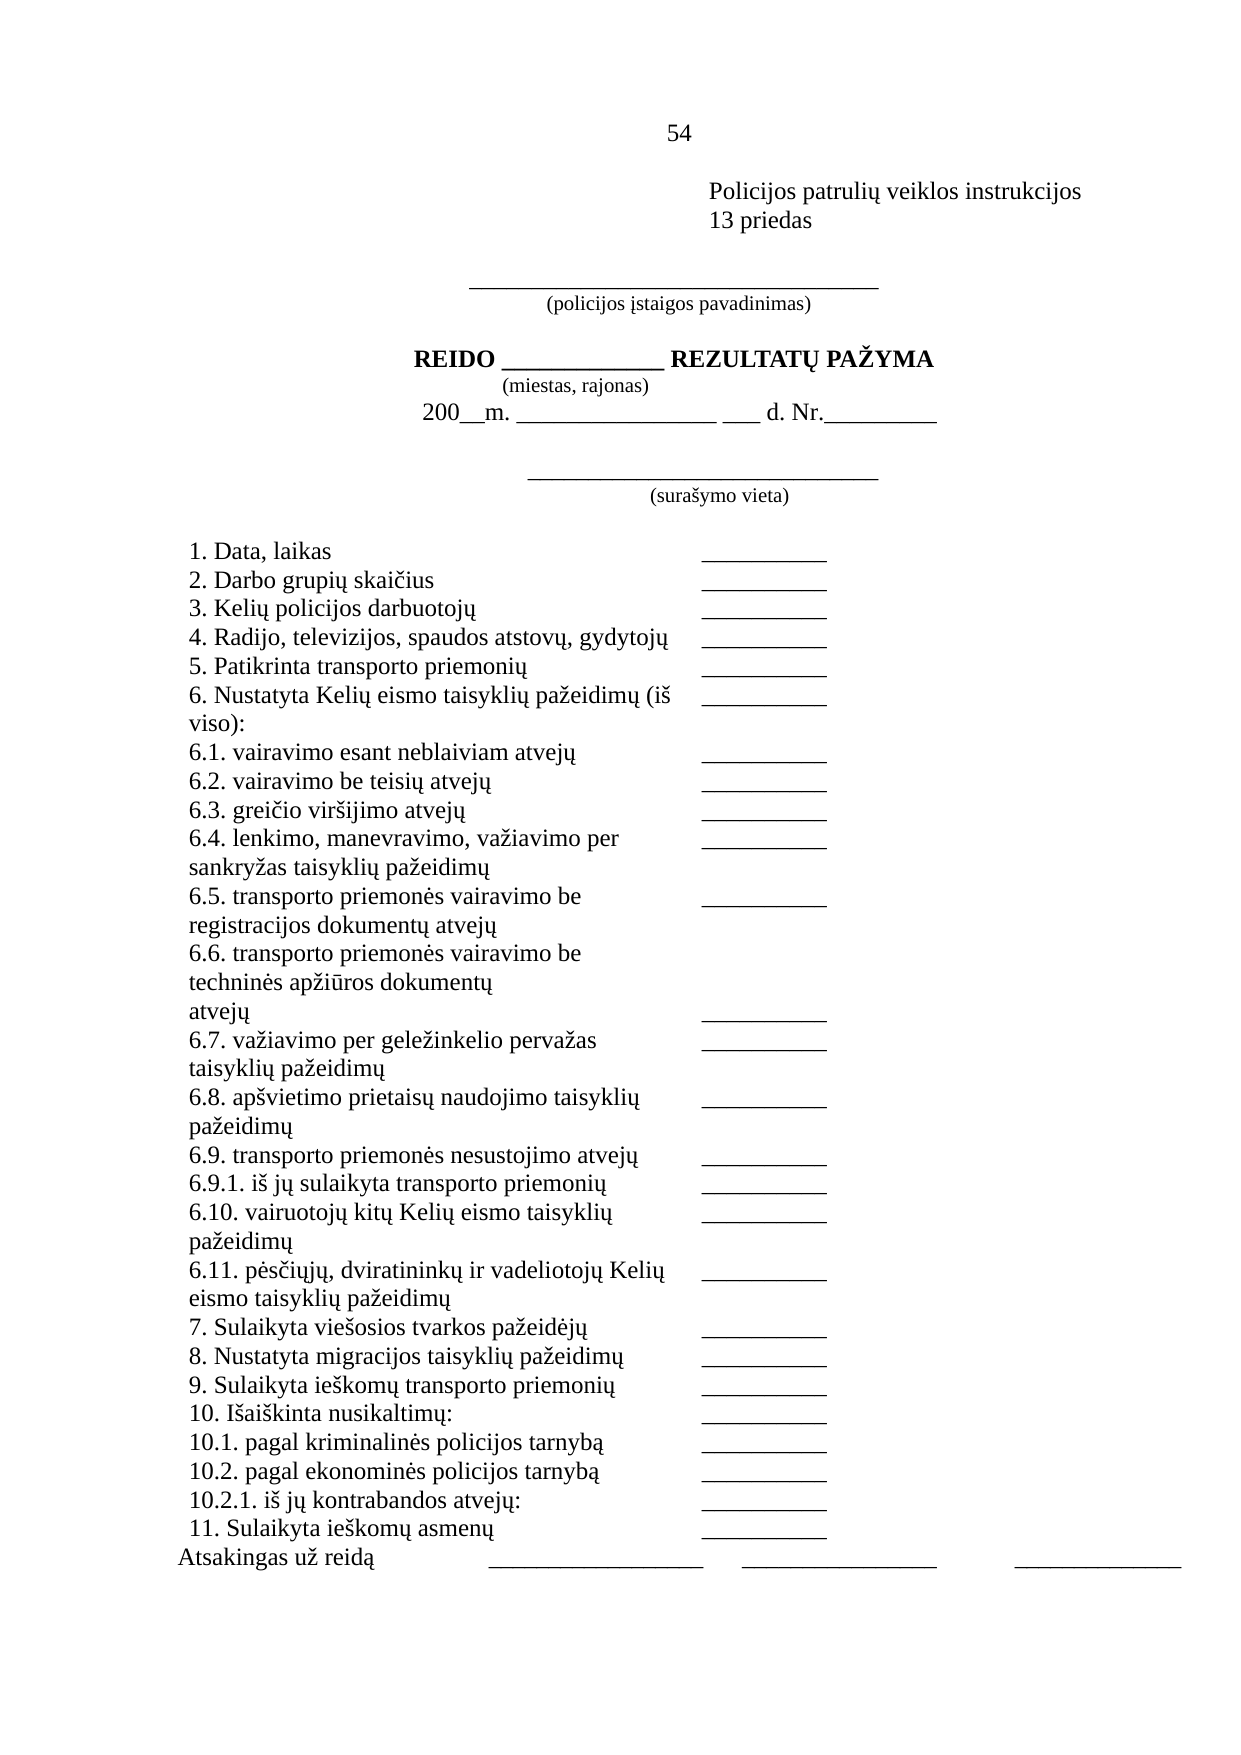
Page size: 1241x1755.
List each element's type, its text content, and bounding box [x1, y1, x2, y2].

table_cell 10.2. pagal ekonominės policijos tarnybą [177, 1456, 690, 1485]
table_cell 6.4. lenkimo, manevravimo, važiavimo per sankryžas taisyklių pažeidimų [177, 824, 690, 881]
table_cell 6.8. apšvietimo prietaisų naudojimo taisyklių pažeidimų [177, 1082, 690, 1140]
table_cell __________ [690, 1169, 1204, 1197]
table_cell __________ [690, 881, 1204, 938]
table_cell 7. Sulaikyta viešosios tvarkos pažeidėjų [177, 1312, 690, 1341]
table_cell 10. Išaiškinta nusikaltimų: [177, 1399, 690, 1427]
table_cell 6.10. vairuotojų kitų Kelių eismo taisyklių pažeidimų [177, 1197, 690, 1255]
table_cell 6. Nustatyta Kelių eismo taisyklių pažeidimų (iš viso): [177, 680, 690, 737]
table_cell 8. Nustatyta migracijos taisyklių pažeidimų [177, 1341, 690, 1370]
table_cell __________ [690, 996, 1204, 1025]
table_cell 9. Sulaikyta ieškomų transporto priemonių [177, 1370, 690, 1398]
table_cell __________ [690, 1197, 1204, 1255]
text Atsakingas už reidą [177, 1542, 1181, 1571]
table_cell 11. Sulaikyta ieškomų asmenų [177, 1514, 690, 1542]
table_cell __________ [690, 1341, 1204, 1370]
table_cell __________ [690, 1514, 1204, 1542]
text (policijos įstaigos pavadinimas) [177, 291, 1181, 315]
table_cell __________ [690, 1312, 1204, 1341]
table_cell 6.7. važiavimo per geležinkelio pervažas taisyklių pažeidimų [177, 1025, 690, 1082]
table_header [690, 507, 1204, 536]
table_cell 10.1. pagal kriminalinės policijos tarnybą [177, 1427, 690, 1456]
table_cell __________ [690, 651, 1204, 680]
table_cell 4. Radijo, televizijos, spaudos atstovų, gydytojų [177, 622, 690, 651]
table_cell 5. Patikrinta transporto priemonių [177, 651, 690, 680]
table_cell __________ [690, 1456, 1204, 1485]
table_cell __________ [690, 824, 1204, 881]
table_cell __________ [690, 737, 1204, 766]
text 13 priedas [177, 205, 1181, 234]
table_cell __________ [690, 1399, 1204, 1427]
table_cell __________ [690, 536, 1204, 565]
table_cell __________ [690, 594, 1204, 622]
table_cell __________ [690, 1255, 1204, 1312]
table_cell atvejų [177, 996, 690, 1025]
table_cell 3. Kelių policijos darbuotojų [177, 594, 690, 622]
table_cell 6.9.1. iš jų sulaikyta transporto priemonių [177, 1169, 690, 1197]
table_cell __________ [690, 565, 1204, 593]
table_cell 6.2. vairavimo be teisių atvejų [177, 766, 690, 795]
table_cell 2. Darbo grupių skaičius [177, 565, 690, 593]
table_cell 6.9. transporto priemonės nesustojimo atvejų [177, 1140, 690, 1168]
table_cell 6.1. vairavimo esant neblaiviam atvejų [177, 737, 690, 766]
table_cell __________ [690, 766, 1204, 795]
table_cell __________ [690, 1427, 1204, 1456]
text (surašymo vieta) [177, 483, 1181, 507]
text REIDO _____________ REZULTATŲ PAŽYMA [177, 344, 1181, 373]
text Policijos patrulių veiklos instrukcijos [177, 176, 1181, 205]
table_cell 1. Data, laikas [177, 536, 690, 565]
table_cell __________ [690, 1370, 1204, 1398]
table_cell __________ [690, 622, 1204, 651]
table_header [177, 507, 690, 536]
text (miestas, rajonas) [177, 373, 1181, 397]
table_cell __________ [690, 795, 1204, 823]
table_cell __________ [690, 680, 1204, 737]
table_cell 6.6. transporto priemonės vairavimo be techninės apžiūros dokumentų [177, 939, 690, 996]
text 200__m. ________________ ___ d. Nr._________ [177, 397, 1181, 426]
table_cell 6.11. pėsčiųjų, dviratininkų ir vadeliotojų Kelių eismo taisyklių pažeidimų [177, 1255, 690, 1312]
table_cell __________ [690, 1025, 1204, 1082]
table_cell __________ [690, 1485, 1204, 1513]
table_cell 6.3. greičio viršijimo atvejų [177, 795, 690, 823]
table_cell [690, 939, 1204, 996]
table_cell __________ [690, 1082, 1204, 1140]
table_cell __________ [690, 1140, 1204, 1168]
table_cell 10.2.1. iš jų kontrabandos atvejų: [177, 1485, 690, 1513]
table_cell 6.5. transporto priemonės vairavimo be registracijos dokumentų atvejų [177, 881, 690, 938]
